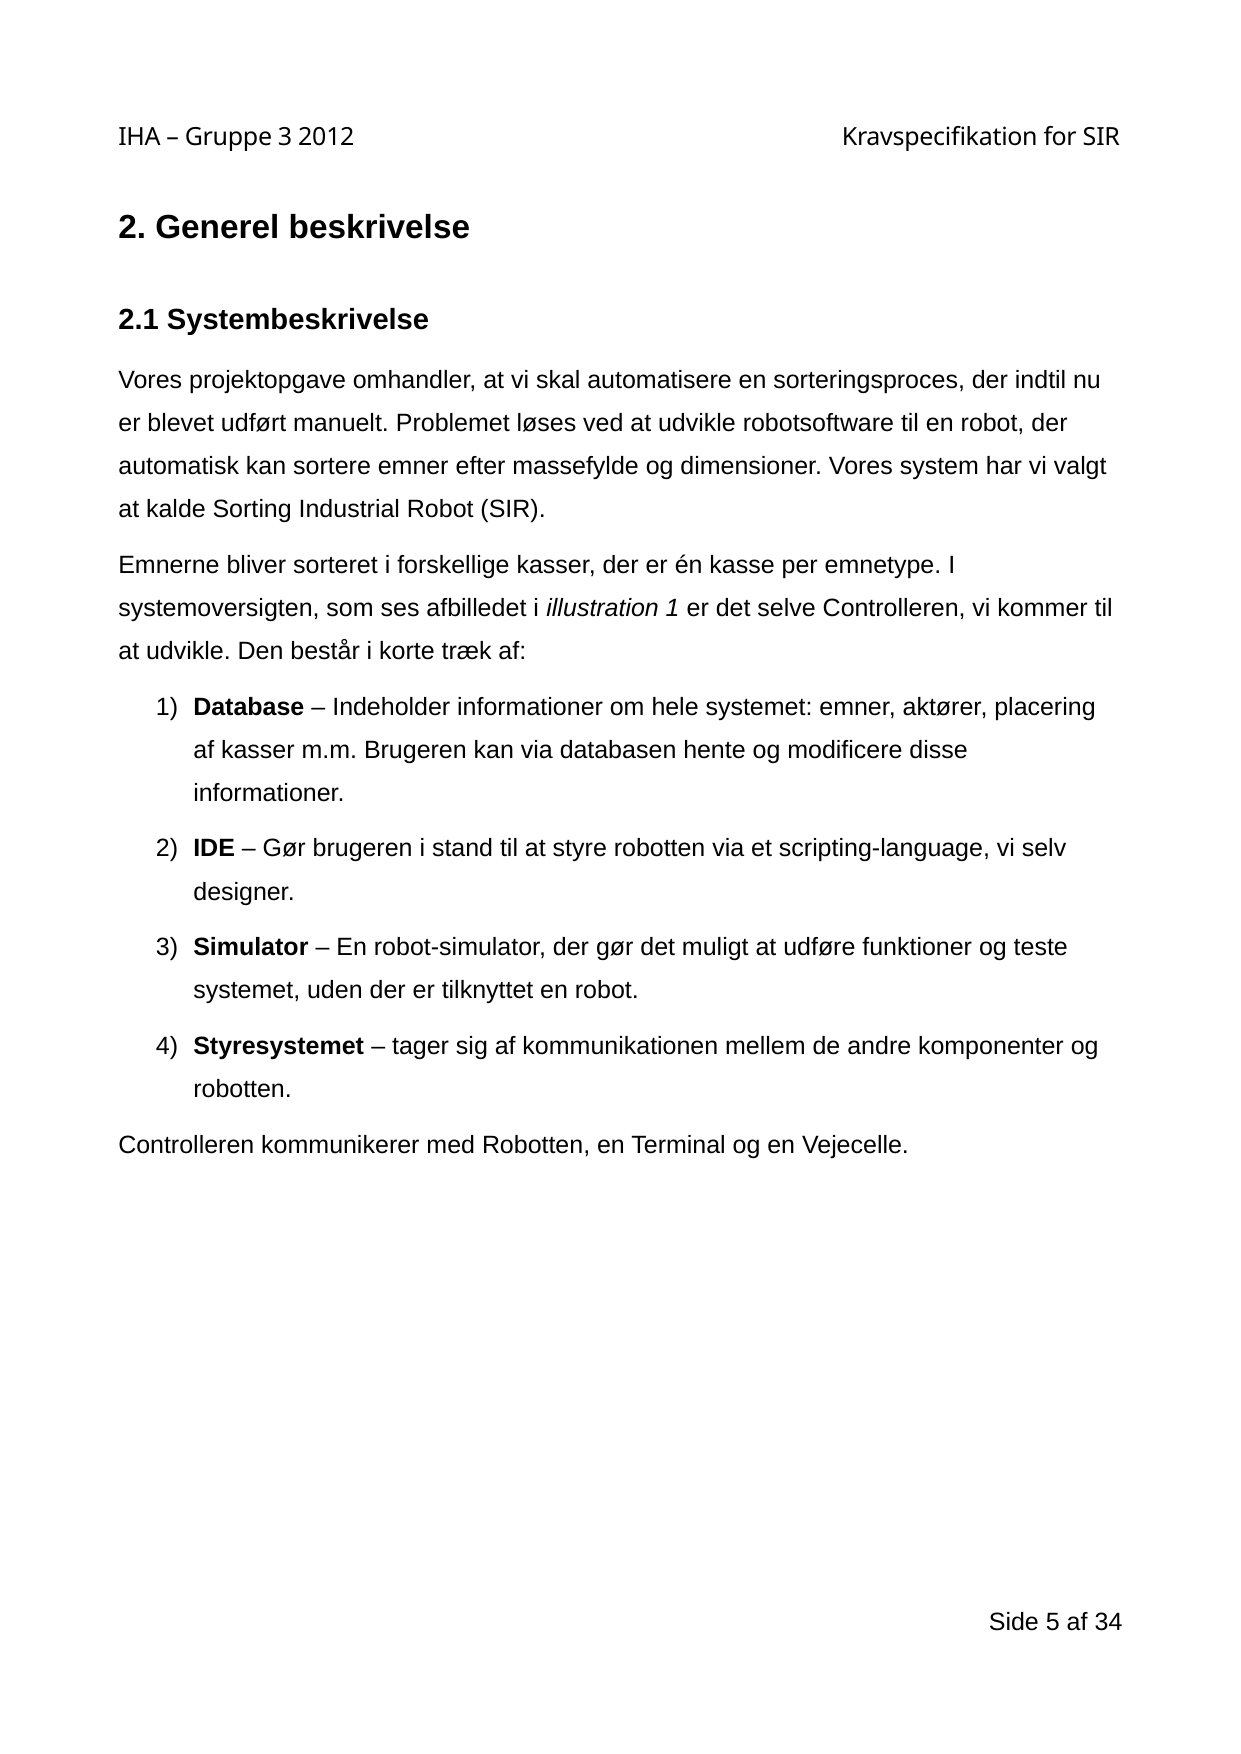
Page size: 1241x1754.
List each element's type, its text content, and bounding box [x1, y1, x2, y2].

text Controlleren kommunikerer med Robotten, en Terminal og en Vejecelle. [118, 1129, 1122, 1158]
text Emnerne bliver sorteret i forskellige kasser, der er én kasse per emnetype. I systemoversigten, som ses afbilledet i illustration 1 er det selve Controlleren, vi kommer til at udvikle. Den består i korte træk af: [118, 549, 1122, 664]
list Simulator – En robot-simulator, der gør det muligt at udføre funktioner og teste systemet, uden der er tilknyttet en robot. [156, 932, 1122, 1004]
list Database – Indeholder informationer om hele systemet: emner, aktører, placering af kasser m.m. Brugeren kan via databasen hente og modificere disse informationer. [156, 691, 1122, 806]
list IDE – Gør brugeren i stand til at styre robotten via et scripting-language, vi selv designer. [156, 833, 1122, 905]
list Styresystemet – tager sig af kommunikationen mellem de andre komponenter og robotten. [156, 1031, 1122, 1103]
subtitle 2. Generel beskrivelse [118, 207, 1122, 245]
text Vores projektopgave omhandler, at vi skal automatisere en sorteringsproces, der indtil nu er blevet udført manuelt. Problemet løses ved at udvikle robotsoftware til en robot, der automatisk kan sortere emner efter massefylde og dimensioner. Vores system har vi valgt at kalde Sorting Industrial Robot (SIR). [118, 364, 1122, 523]
subtitle 2.1 Systembeskrivelse [118, 302, 1122, 335]
